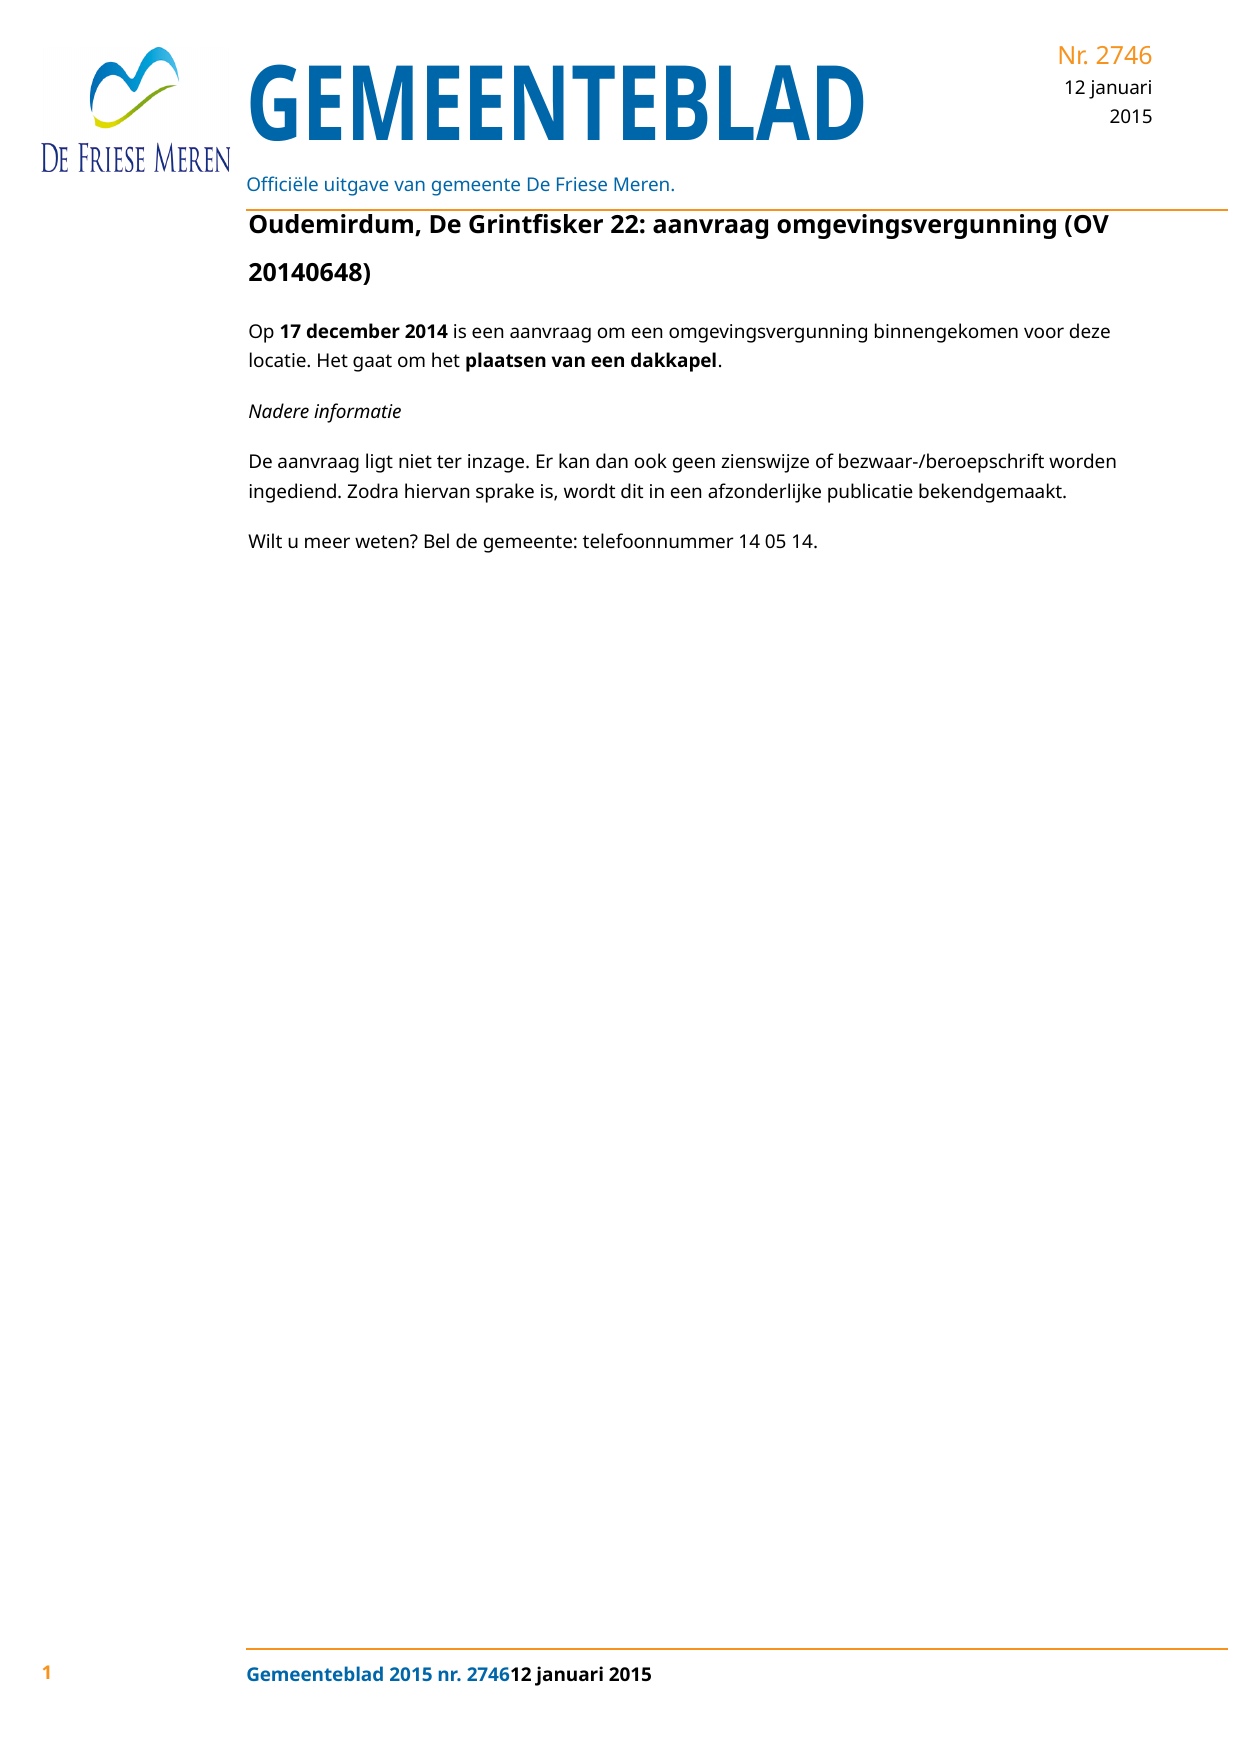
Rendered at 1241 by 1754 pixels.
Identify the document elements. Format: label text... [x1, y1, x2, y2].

text Oudemirdum, De Grintfisker 22: aanvraag omgevingsvergunning (OV 20140648) [248, 211, 1152, 288]
text Wilt u meer weten? Bel de gemeente: telefoonnummer 14 05 14. [248, 528, 1152, 554]
text Nadere informatie [248, 398, 1152, 424]
picture [41, 47, 231, 172]
text De aanvraag ligt niet ter inzage. Er kan dan ook geen zienswijze of bezwaar-/beroepschrift worden ingediend. Zodra hiervan sprake is, wordt dit in een afzonderlijke publicatie bekendgemaakt. [248, 448, 1152, 504]
text Op 17 december 2014 is een aanvraag om een omgevingsvergunning binnengekomen voor deze locatie. Het gaat om het plaatsen van een dakkapel. [248, 318, 1152, 373]
